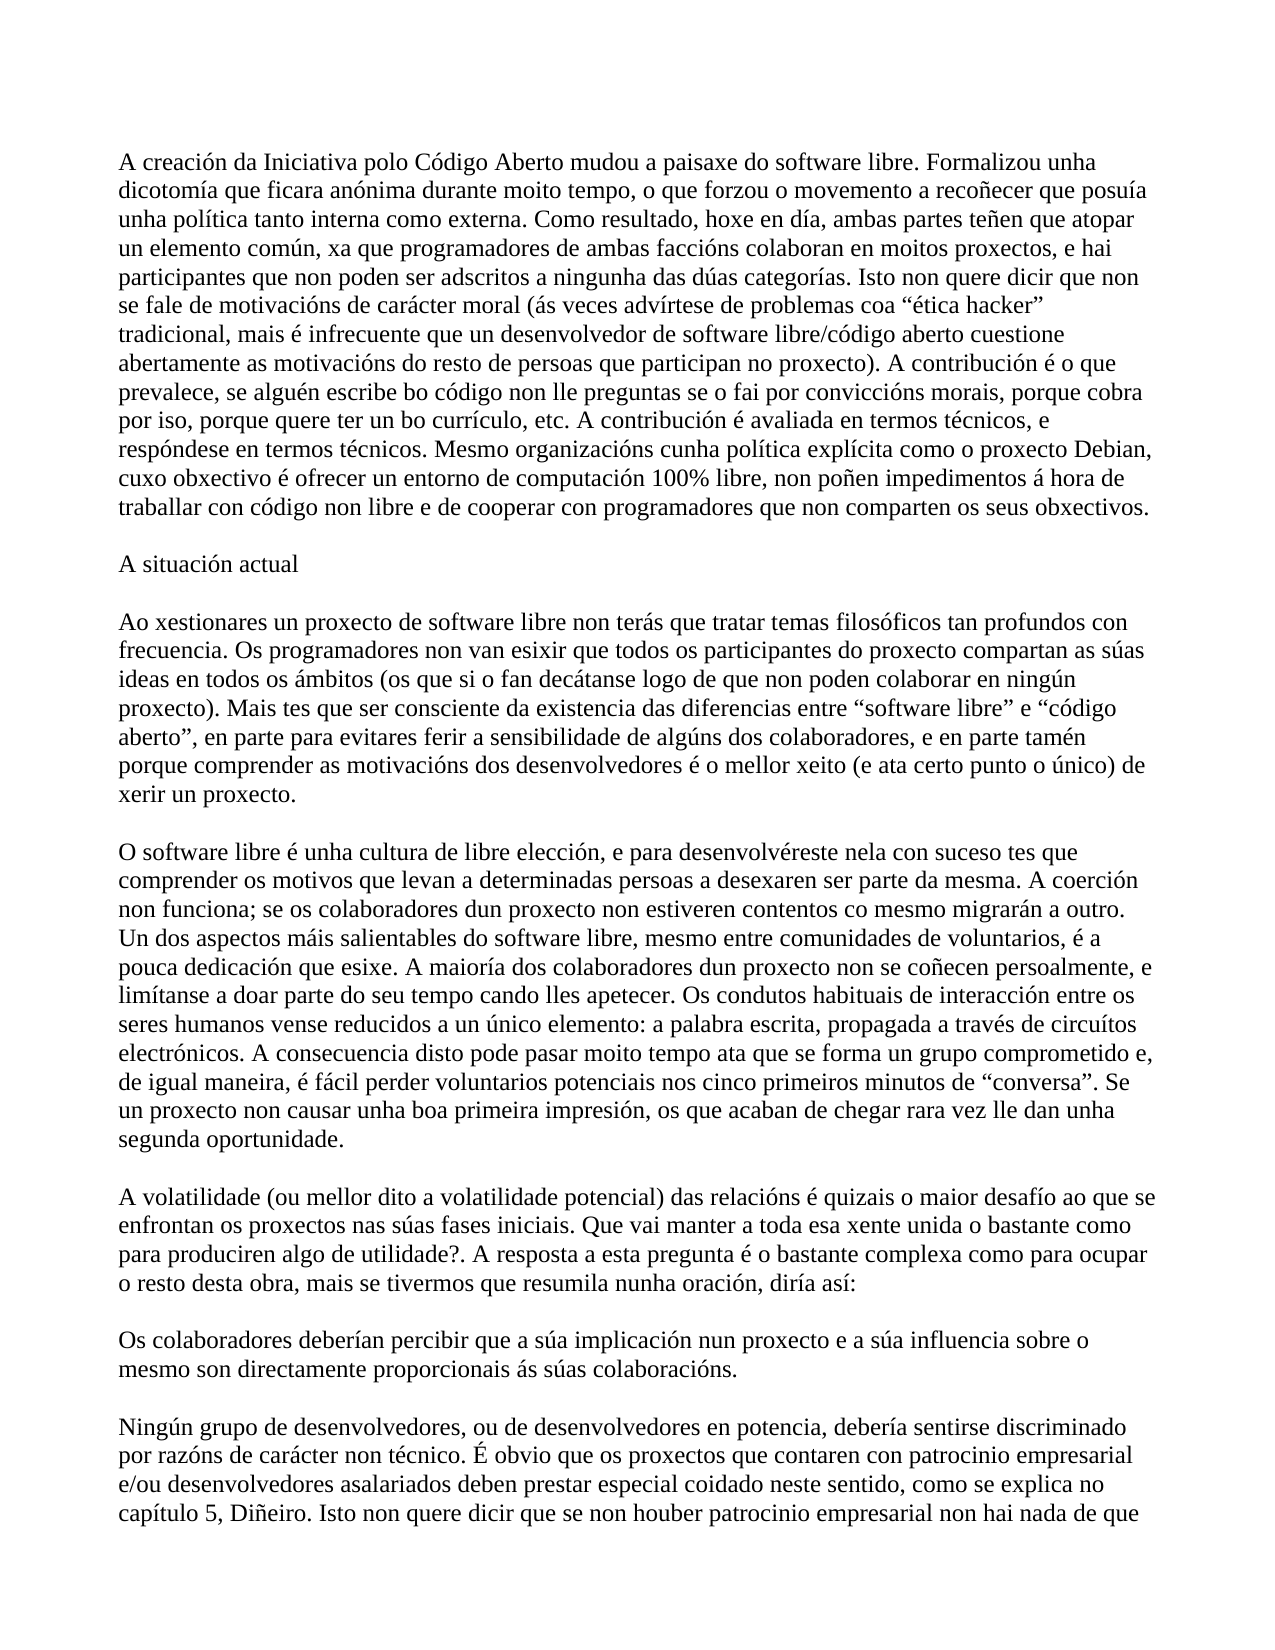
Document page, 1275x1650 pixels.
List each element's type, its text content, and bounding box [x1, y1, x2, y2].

text O software libre é unha cultura de libre elección, e para desenvolvéreste nela con suceso tes que comprender os motivos que levan a determinadas persoas a desexaren ser parte da mesma. A coerción non funciona; se os colaboradores dun proxecto non estiveren contentos co mesmo migrarán a outro. Un dos aspectos máis salientables do software libre, mesmo entre comunidades de voluntarios, é a pouca dedicación que esixe. A maioría dos colaboradores dun proxecto non se coñecen persoalmente, e limítanse a doar parte do seu tempo cando lles apetecer. Os condutos habituais de interacción entre os seres humanos vense reducidos a un único elemento: a palabra escrita, propagada a través de circuítos electrónicos. A consecuencia disto pode pasar moito tempo ata que se forma un grupo comprometido e, de igual maneira, é fácil perder voluntarios potenciais nos cinco primeiros minutos de “conversa”. Se un proxecto non causar unha boa primeira impresión, os que acaban de chegar rara vez lle dan unha segunda oportunidade. [118, 837, 1157, 1153]
text Os colaboradores deberían percibir que a súa implicación nun proxecto e a súa influencia sobre o mesmo son directamente proporcionais ás súas colaboracións. [118, 1326, 1157, 1383]
text A situación actual [118, 549, 1157, 578]
text Ao xestionares un proxecto de software libre non terás que tratar temas filosóficos tan profundos con frecuencia. Os programadores non van esixir que todos os participantes do proxecto compartan as súas ideas en todos os ámbitos (os que si o fan decátanse logo de que non poden colaborar en ningún proxecto). Mais tes que ser consciente da existencia das diferencias entre “software libre” e “código aberto”, en parte para evitares ferir a sensibilidade de algúns dos colaboradores, e en parte tamén porque comprender as motivacións dos desenvolvedores é o mellor xeito (e ata certo punto o único) de xerir un proxecto. [118, 607, 1157, 808]
text Ningún grupo de desenvolvedores, ou de desenvolvedores en potencia, debería sentirse discriminado por razóns de carácter non técnico. É obvio que os proxectos que contaren con patrocinio empresarial e/ou desenvolvedores asalariados deben prestar especial coidado neste sentido, como se explica no capítulo 5, Diñeiro. Isto non quere dicir que se non houber patrocinio empresarial non hai nada de que [118, 1412, 1157, 1527]
text A creación da Iniciativa polo Código Aberto mudou a paisaxe do software libre. Formalizou unha dicotomía que ficara anónima durante moito tempo, o que forzou o movemento a recoñecer que posuía unha política tanto interna como externa. Como resultado, hoxe en día, ambas partes teñen que atopar un elemento común, xa que programadores de ambas faccións colaboran en moitos proxectos, e hai participantes que non poden ser adscritos a ningunha das dúas categorías. Isto non quere dicir que non se fale de motivacións de carácter moral (ás veces advírtese de problemas coa “ética hacker” tradicional, mais é infrecuente que un desenvolvedor de software libre/código aberto cuestione abertamente as motivacións do resto de persoas que participan no proxecto). A contribución é o que prevalece, se alguén escribe bo código non lle preguntas se o fai por conviccións morais, porque cobra por iso, porque quere ter un bo currículo, etc. A contribución é avaliada en termos técnicos, e respóndese en termos técnicos. Mesmo organizacións cunha política explícita como o proxecto Debian, cuxo obxectivo é ofrecer un entorno de computación 100% libre, non poñen impedimentos á hora de traballar con código non libre e de cooperar con programadores que non comparten os seus obxectivos. [118, 147, 1157, 521]
text A volatilidade (ou mellor dito a volatilidade potencial) das relacións é quizais o maior desafío ao que se enfrontan os proxectos nas súas fases iniciais. Que vai manter a toda esa xente unida o bastante como para produciren algo de utilidade?. A resposta a esta pregunta é o bastante complexa como para ocupar o resto desta obra, mais se tivermos que resumila nunha oración, diría así: [118, 1182, 1157, 1297]
